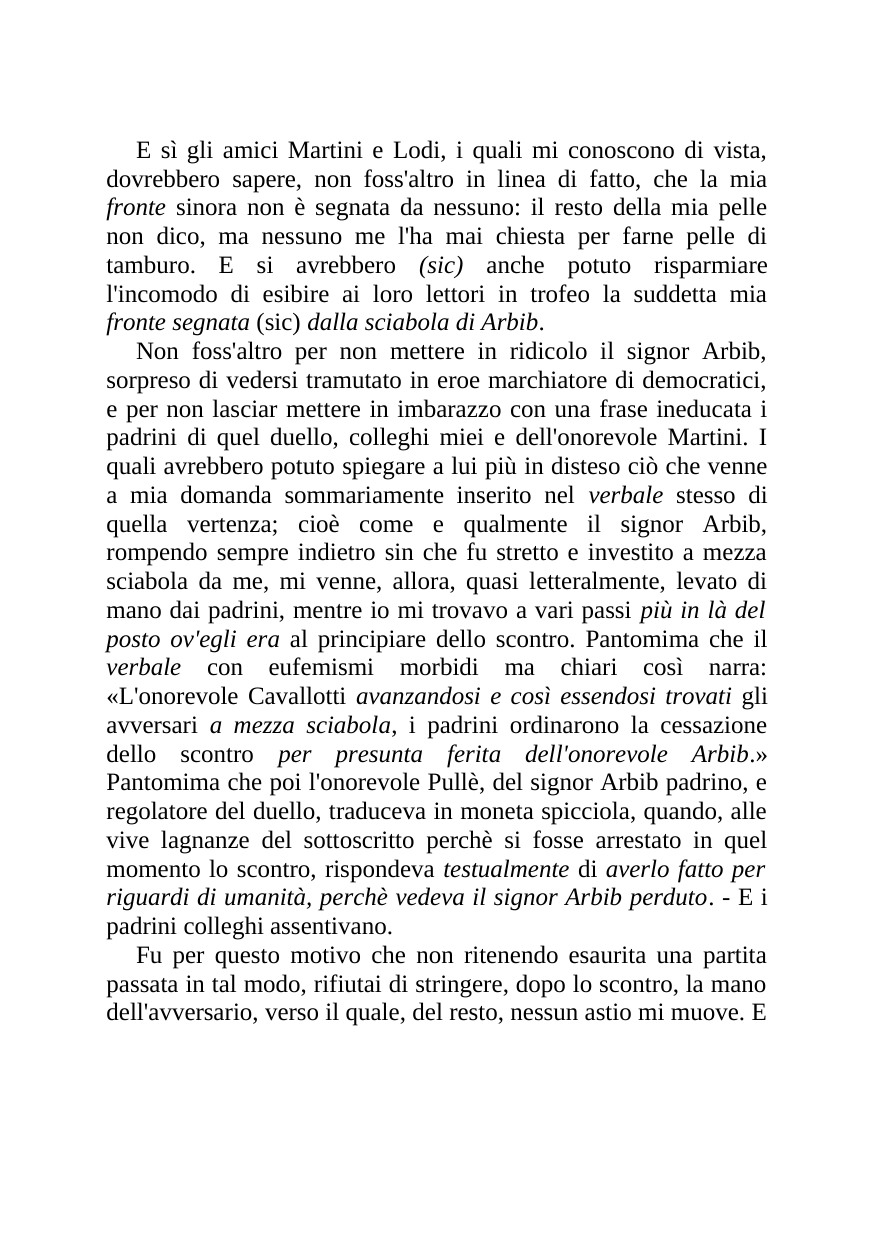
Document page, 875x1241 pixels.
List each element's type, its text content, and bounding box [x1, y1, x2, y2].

text Non foss'altro per non mettere in ridicolo il signor Arbib, sorpreso di vedersi tramutato in eroe marchiatore di democratici, e per non lasciar mettere in imbarazzo con una frase ineducata i padrini di quel duello, colleghi miei e dell'onorevole Martini. I quali avrebbero potuto spiegare a lui più in disteso ciò che venne a mia domanda sommariamente inserito nel verbale stesso di quella vertenza; cioè come e qualmente il signor Arbib, rompendo sempre indietro sin che fu stretto e investito a mezza sciabola da me, mi venne, allora, quasi letteralmente, levato di mano dai padrini, mentre io mi trovavo a vari passi più in là del posto ov'egli era al principiare dello scontro. Pantomima che il verbale con eufemismi morbidi ma chiari così narra: «L'onorevole Cavallotti avanzandosi e così essendosi trovati gli avversari a mezza sciabola, i padrini ordinarono la cessazione dello scontro per presunta ferita dell'onorevole Arbib.» Pantomima che poi l'onorevole Pullè, del signor Arbib padrino, e regolatore del duello, traduceva in moneta spicciola, quando, alle vive lagnanze del sottoscritto perchè si fosse arrestato in quel momento lo scontro, rispondeva testualmente di averlo fatto per riguardi di umanità, perchè vedeva il signor Arbib perduto. - E i padrini colleghi assentivano. [106, 336, 768, 940]
text E sì gli amici Martini e Lodi, i quali mi conoscono di vista, dovrebbero sapere, non foss'altro in linea di fatto, che la mia fronte sinora non è segnata da nessuno: il resto della mia pelle non dico, ma nessuno me l'ha mai chiesta per farne pelle di tamburo. E si avrebbero (sic) anche potuto risparmiare l'incomodo di esibire ai loro lettori in trofeo la suddetta mia fronte segnata (sic) dalla sciabola di Arbib. [106, 135, 768, 336]
text Fu per questo motivo che non ritenendo esaurita una partita passata in tal modo, rifiutai di stringere, dopo lo scontro, la mano dell'avversario, verso il quale, del resto, nessun astio mi muove. E [106, 940, 768, 1026]
